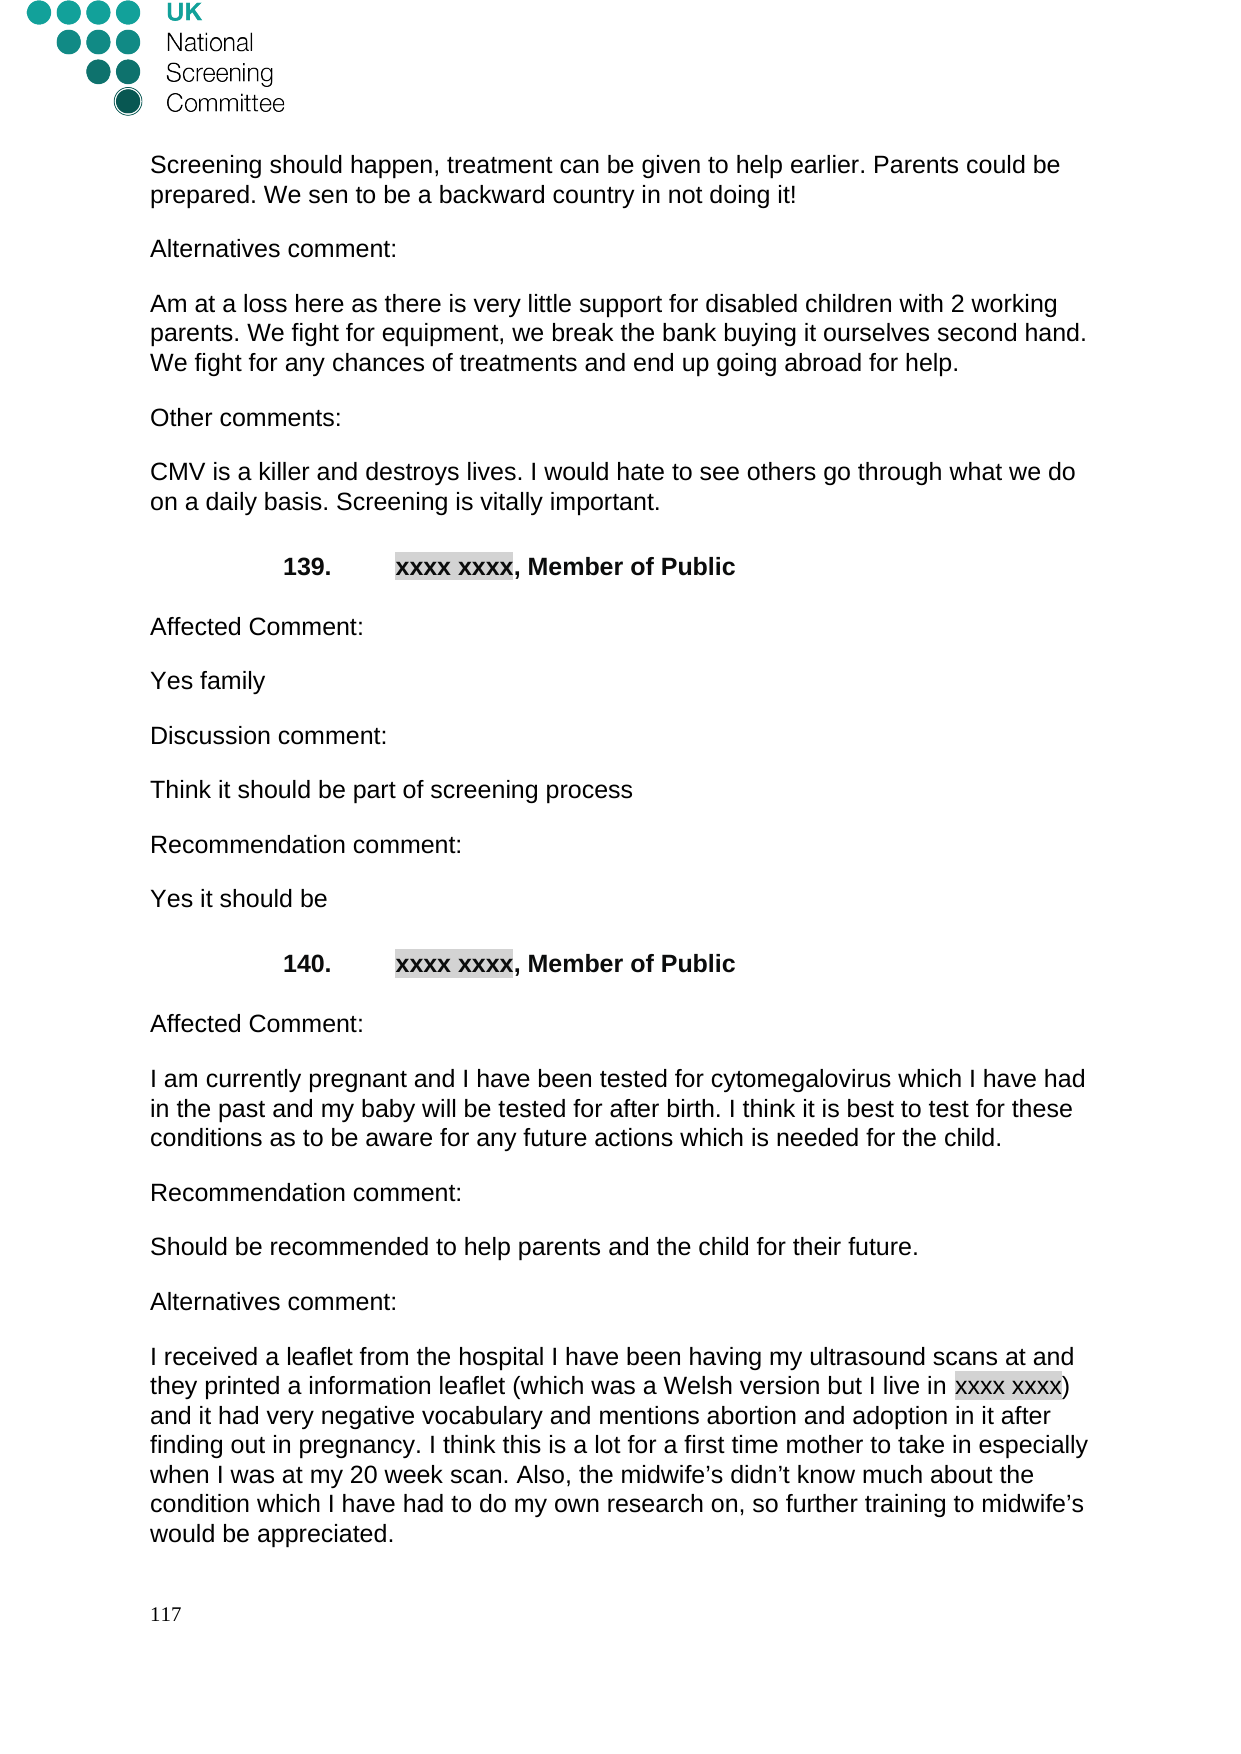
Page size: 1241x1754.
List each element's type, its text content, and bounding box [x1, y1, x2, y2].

text Am at a loss here as there is very little support for disabled children with 2 working parents. We fight for equipment, we break the bank buying it ourselves second hand. We fight for any chances of treatments and end up going abroad for help. [150, 289, 1090, 377]
list xxxx xxxx, Member of Public [283, 939, 1090, 978]
text Affected Comment: [150, 1009, 1090, 1038]
text Alternatives comment: [150, 1287, 1090, 1316]
text Should be recommended to help parents and the child for their future. [150, 1232, 1090, 1261]
text Recommendation comment: [150, 830, 1090, 859]
text Recommendation comment: [150, 1178, 1090, 1206]
text Discussion comment: [150, 721, 1090, 749]
list xxxx xxxx, Member of Public [283, 541, 1090, 580]
text I am currently pregnant and I have been tested for cytomegalovirus which I have had in the past and my baby will be tested for after birth. I think it is best to test for these conditions as to be aware for any future actions which is needed for the child. [150, 1064, 1090, 1152]
text Yes it should be [150, 884, 1090, 913]
text Think it should be part of screening process [150, 775, 1090, 804]
text Yes family [150, 666, 1090, 695]
text CMV is a killer and destroys lives. I would hate to see others go through what we do on a daily basis. Screening is vitally important. [150, 457, 1090, 515]
text Affected Comment: [150, 612, 1090, 640]
text Screening should happen, treatment can be given to help earlier. Parents could be prepared. We sen to be a backward country in not doing it! [150, 150, 1090, 208]
text Other comments: [150, 402, 1090, 431]
text Alternatives comment: [150, 234, 1090, 263]
text I received a leaflet from the hospital I have been having my ultrasound scans at and they printed a information leaflet (which was a Welsh version but I live in xxxx xxxx) and it had very negative vocabulary and mentions abortion and adoption in it after finding out in pregnancy. I think this is a lot for a first time mother to take in especially when I was at my 20 week scan. Also, the midwife’s didn’t know much about the condition which I have had to do my own research on, so further training to midwife’s would be appreciated. [150, 1341, 1090, 1548]
